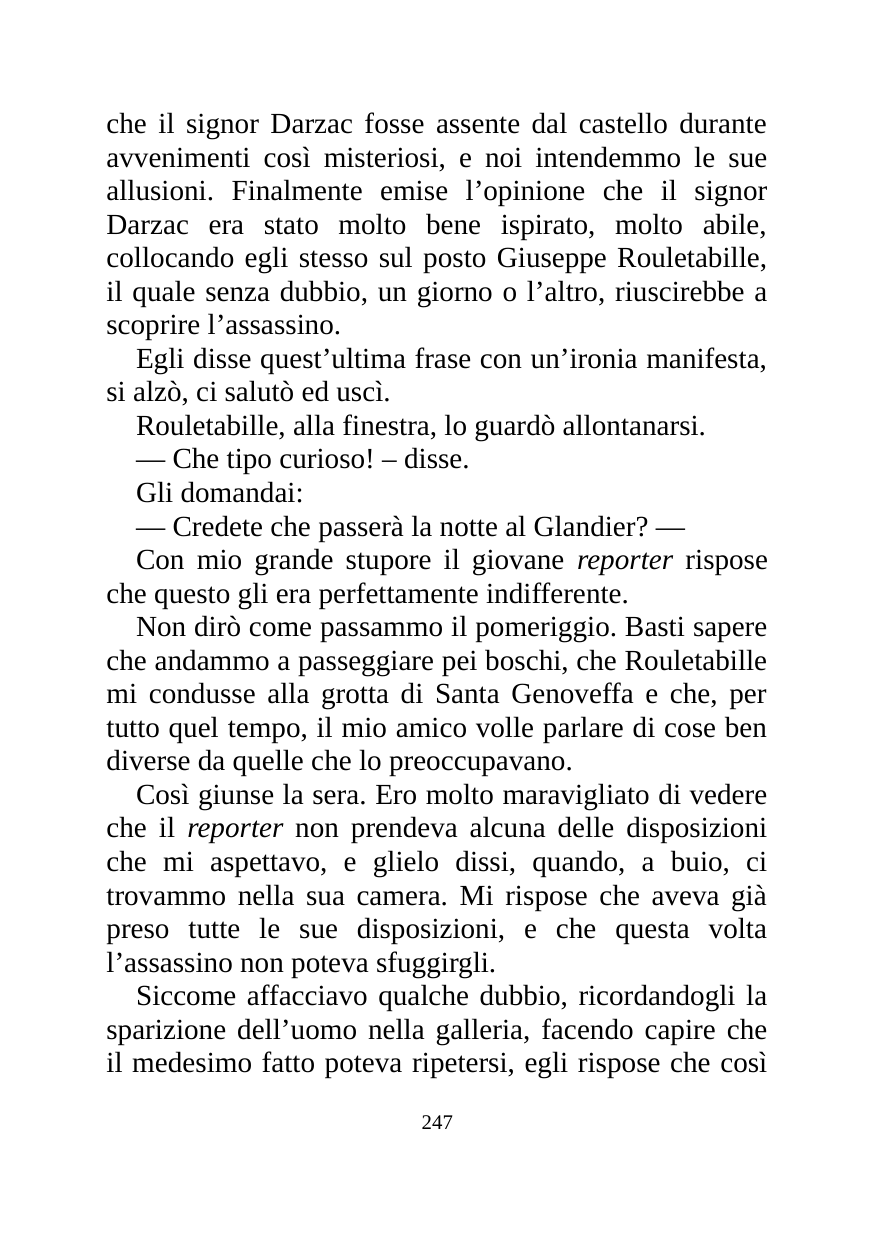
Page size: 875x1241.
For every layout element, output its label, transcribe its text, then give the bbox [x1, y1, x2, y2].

text Gli domandai: [106, 475, 768, 509]
text Così giunse la sera. Ero molto maravigliato di vedere che il reporter non prendeva alcuna delle disposizioni che mi aspettavo, e glielo dissi, quando, a buio, ci trovammo nella sua camera. Mi rispose che aveva già preso tutte le sue disposizioni, e che questa volta l’assassino non poteva sfuggirgli. [106, 777, 768, 978]
text Rouletabille, alla finestra, lo guardò allontanarsi. [106, 408, 768, 442]
text — Che tipo curioso! – disse. [106, 442, 768, 475]
text Siccome affacciavo qualche dubbio, ricordandogli la sparizione dell’uomo nella galleria, facendo capire che il medesimo fatto poteva ripetersi, egli rispose che così [106, 978, 768, 1079]
text Non dirò come passammo il pomeriggio. Basti sapere che andammo a passeggiare pei boschi, che Rouletabille mi condusse alla grotta di Santa Genoveffa e che, per tutto quel tempo, il mio amico volle parlare di cose ben diverse da quelle che lo preoccupavano. [106, 609, 768, 777]
text Egli disse quest’ultima frase con un’ironia manifesta, si alzò, ci salutò ed uscì. [106, 341, 768, 408]
text che il signor Darzac fosse assente dal castello durante avvenimenti così misteriosi, e noi intendemmo le sue allusioni. Finalmente emise l’opinione che il signor Darzac era stato molto bene ispirato, molto abile, collocando egli stesso sul posto Giuseppe Rouletabille, il quale senza dubbio, un giorno o l’altro, riuscirebbe a scoprire l’assassino. [106, 106, 768, 341]
text — Credete che passerà la notte al Glandier? — [106, 509, 768, 542]
text Con mio grande stupore il giovane reporter rispose che questo gli era perfettamente indifferente. [106, 542, 768, 609]
